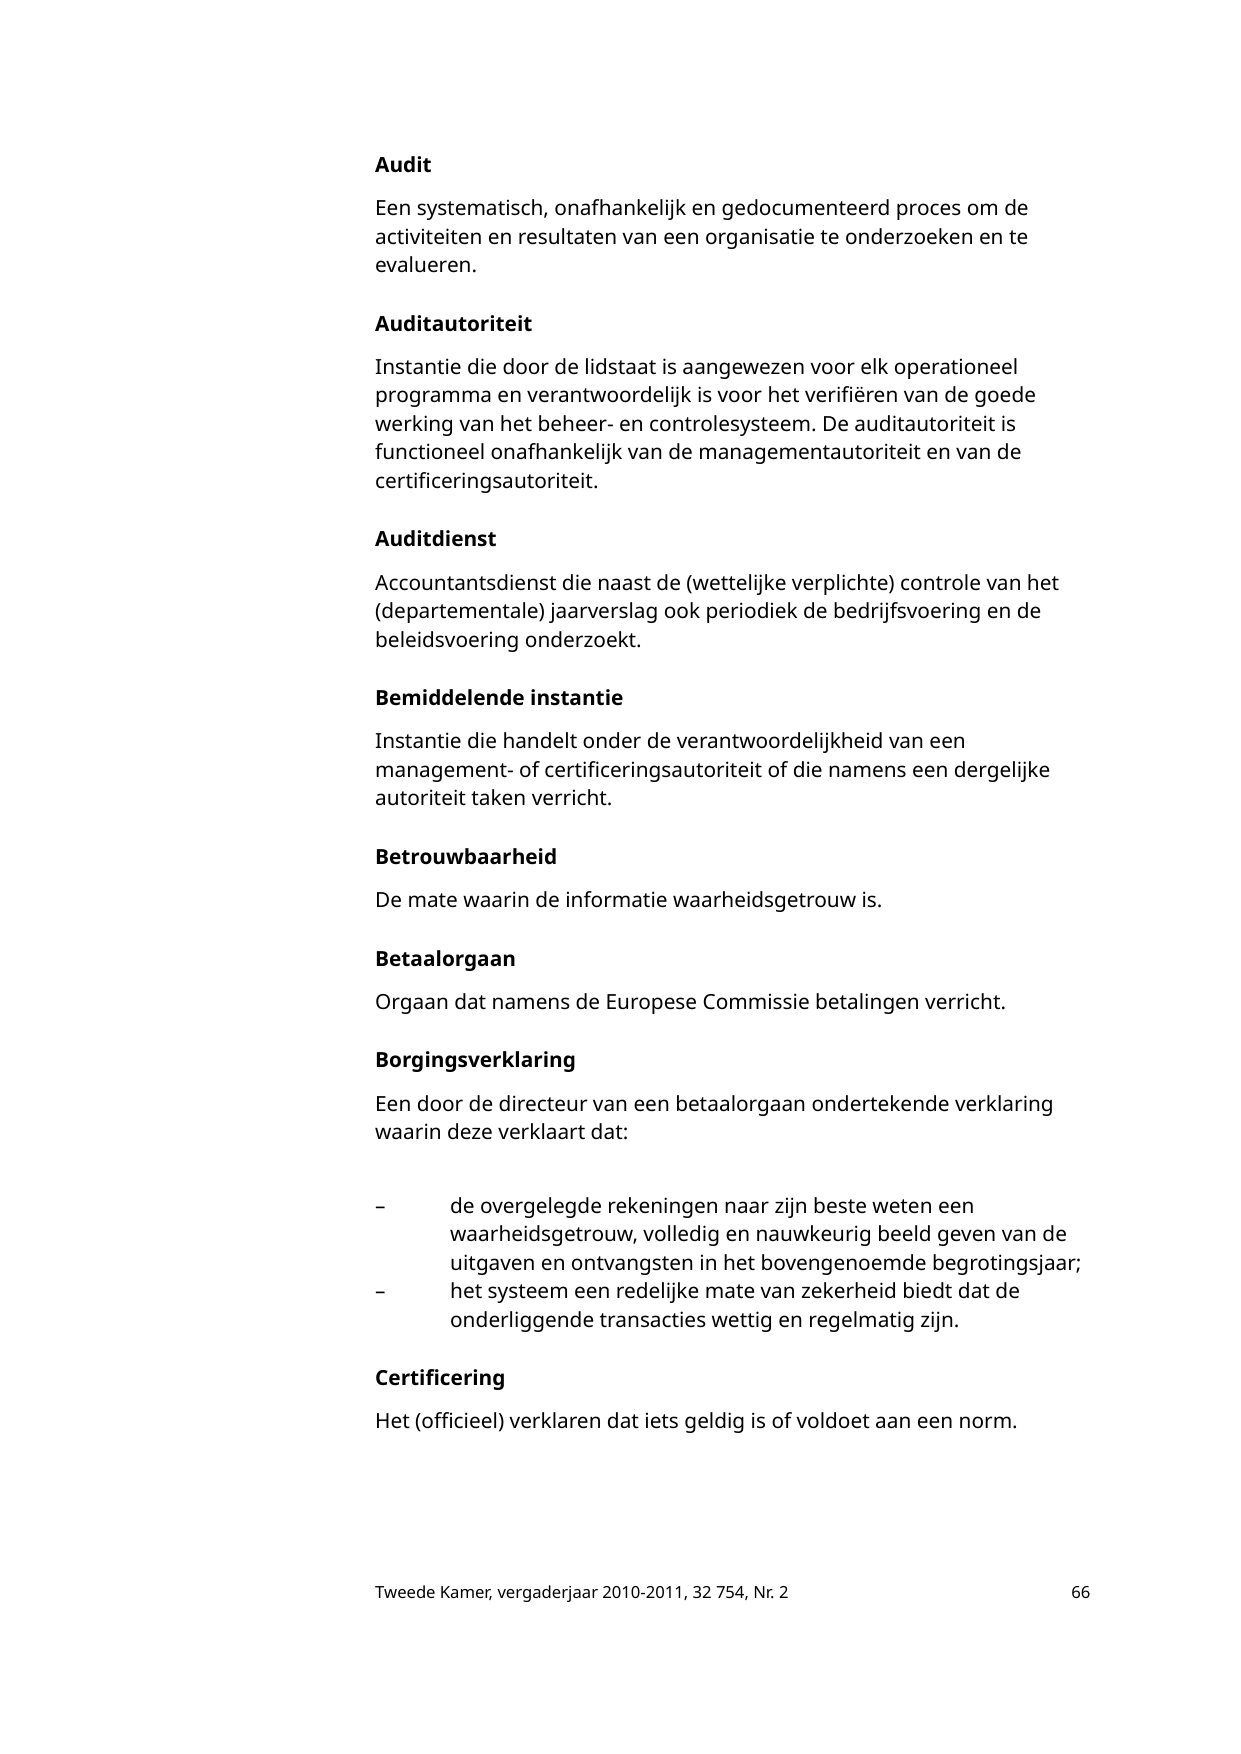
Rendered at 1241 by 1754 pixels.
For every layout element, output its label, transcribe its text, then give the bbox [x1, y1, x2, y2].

text Audit [375, 150, 1090, 178]
text Instantie die handelt onder de verantwoordelijkheid van een management- of certificeringsautoriteit of die namens een dergelijke autoriteit taken verricht. [375, 727, 1090, 812]
text Accountantsdienst die naast de (wettelijke verplichte) controle van het (departementale) jaarverslag ook periodiek de bedrijfsvoering en de beleidsvoering onderzoekt. [375, 568, 1090, 653]
text De mate waarin de informatie waarheidsgetrouw is. [375, 885, 1090, 914]
text Borgingsverklaring [375, 1046, 1090, 1074]
text Bemiddelende instantie [375, 683, 1090, 712]
text Betaalorgaan [375, 944, 1090, 972]
text Orgaan dat namens de Europese Commissie betalingen verricht. [375, 987, 1090, 1016]
list het systeem een redelijke mate van zekerheid biedt dat de onderliggende transacties wettig en regelmatig zijn. [375, 1276, 1090, 1333]
text Een door de directeur van een betaalorgaan ondertekende verklaring waarin deze verklaart dat: [375, 1089, 1090, 1146]
list de overgelegde rekeningen naar zijn beste weten een waarheidsgetrouw, volledig en nauwkeurig beeld geven van de uitgaven en ontvangsten in het bovengenoemde begrotingsjaar; [375, 1191, 1090, 1276]
text Certificering [375, 1363, 1090, 1392]
text Het (officieel) verklaren dat iets geldig is of voldoet aan een norm. [375, 1407, 1090, 1435]
text Auditautoriteit [375, 309, 1090, 337]
text Betrouwbaarheid [375, 842, 1090, 870]
text Een systematisch, onafhankelijk en gedocumenteerd proces om de activiteiten en resultaten van een organisatie te onderzoeken en te evalueren. [375, 193, 1090, 279]
text Auditdienst [375, 524, 1090, 553]
text Instantie die door de lidstaat is aangewezen voor elk operationeel programma en verantwoordelijk is voor het verifiëren van de goede werking van het beheer- en controlesysteem. De auditautoriteit is functioneel onafhankelijk van de managementautoriteit en van de certificeringsautoriteit. [375, 352, 1090, 494]
